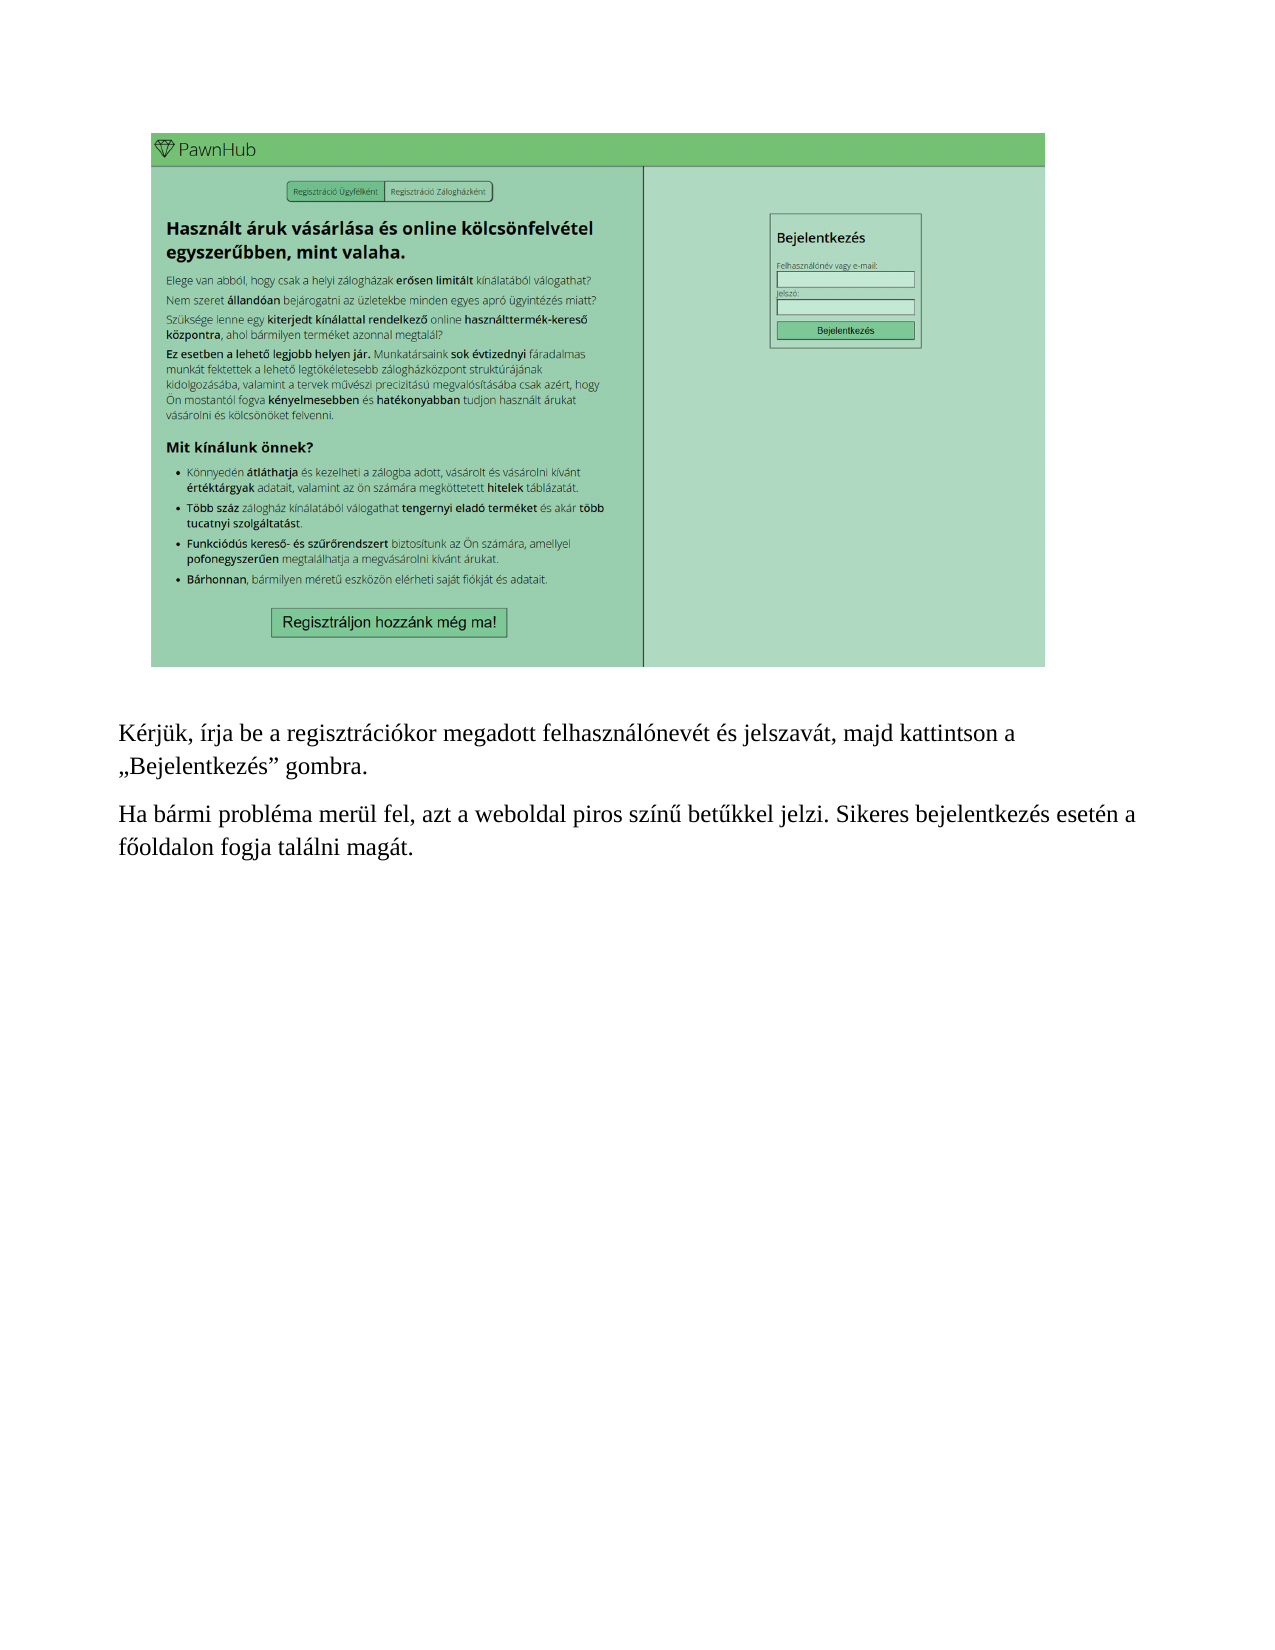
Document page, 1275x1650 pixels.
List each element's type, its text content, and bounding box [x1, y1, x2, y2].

text Ha bármi probléma merül fel, azt a weboldal piros színű betűkkel jelzi. Sikeres bejelentkezés esetén a főoldalon fogja találni magát. [118, 799, 1157, 861]
picture [151, 133, 1045, 667]
text Kérjük, írja be a regisztrációkor megadott felhasználónevét és jelszavát, majd kattintson a „Bejelentkezés” gombra. [118, 718, 1157, 780]
